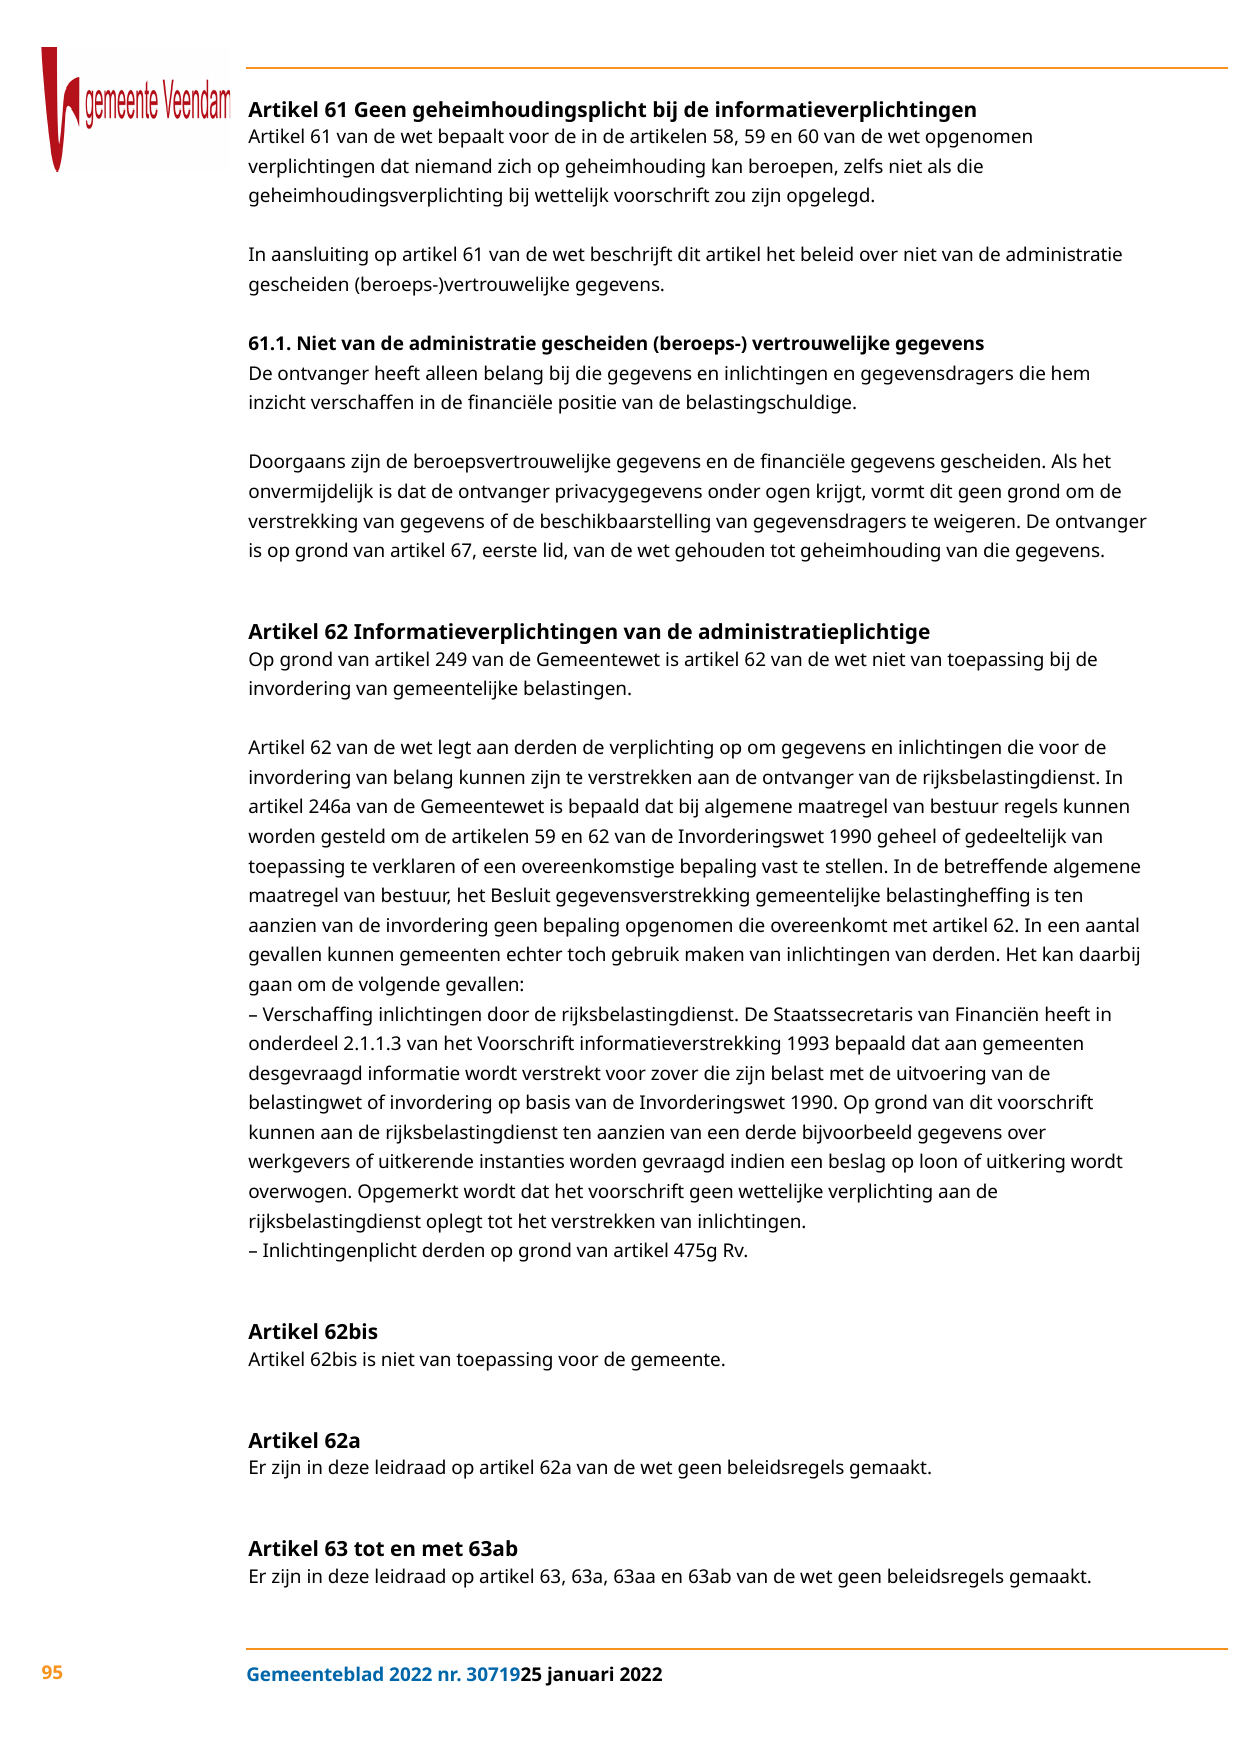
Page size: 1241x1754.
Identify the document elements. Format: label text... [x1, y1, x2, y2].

text In aansluiting op artikel 61 van de wet beschrijft dit artikel het beleid over niet van de administratie gescheiden (beroeps-)vertrouwelijke gegevens. [248, 242, 1152, 297]
text 61.1. Niet van de administratie gescheiden (beroeps-) vertrouwelijke gegevens [248, 330, 1152, 356]
text Artikel 62bis [248, 1317, 1152, 1346]
text Artikel 62bis is niet van toepassing voor de gemeente. [248, 1346, 1152, 1372]
picture [41, 47, 231, 172]
text Artikel 63 tot en met 63ab [248, 1534, 1152, 1563]
text Er zijn in deze leidraad op artikel 62a van de wet geen beleidsregels gemaakt. [248, 1454, 1152, 1480]
text Doorgaans zijn de beroepsvertrouwelijke gegevens en de financiële gegevens gescheiden. Als het onvermijdelijk is dat de ontvanger privacygegevens onder ogen krijgt, vormt dit geen grond om de verstrekking van gegevens of de beschikbaarstelling van gegevensdragers te weigeren. De ontvanger is op grond van artikel 67, eerste lid, van de wet gehouden tot geheimhouding van die gegevens. [248, 449, 1152, 563]
text Artikel 62 Informatieverplichtingen van de administratieplichtige [248, 617, 1152, 646]
text Artikel 61 Geen geheimhoudingsplicht bij de informatieverplichtingen [248, 95, 1152, 123]
text – Verschaffing inlichtingen door de rijksbelastingdienst. De Staatssecretaris van Financiën heeft in onderdeel 2.1.1.3 van het Voorschrift informatieverstrekking 1993 bepaald dat aan gemeenten desgevraagd informatie wordt verstrekt voor zover die zijn belast met de uitvoering van de belastingwet of invordering op basis van de Invorderingswet 1990. Op grond van dit voorschrift kunnen aan de rijksbelastingdienst ten aanzien van een derde bijvoorbeeld gegevens over werkgevers of uitkerende instanties worden gevraagd indien een beslag op loon of uitkering wordt overwogen. Opgemerkt wordt dat het voorschrift geen wettelijke verplichting aan de rijksbelastingdienst oplegt tot het verstrekken van inlichtingen. [248, 1001, 1152, 1234]
text Artikel 62a [248, 1426, 1152, 1454]
text Op grond van artikel 249 van de Gemeentewet is artikel 62 van de wet niet van toepassing bij de invordering van gemeentelijke belastingen. [248, 646, 1152, 701]
text De ontvanger heeft alleen belang bij die gegevens en inlichtingen en gegevensdragers die hem inzicht verschaffen in de financiële positie van de belastingschuldige. [248, 360, 1152, 415]
text – Inlichtingenplicht derden op grond van artikel 475g Rv. [248, 1237, 1152, 1263]
text Artikel 61 van de wet bepaalt voor de in de artikelen 58, 59 en 60 van de wet opgenomen verplichtingen dat niemand zich op geheimhouding kan beroepen, zelfs niet als die geheimhoudingsverplichting bij wettelijk voorschrift zou zijn opgelegd. [248, 123, 1152, 208]
text Artikel 62 van de wet legt aan derden de verplichting op om gegevens en inlichtingen die voor de invordering van belang kunnen zijn te verstrekken aan de ontvanger van de rijksbelastingdienst. In artikel 246a van de Gemeentewet is bepaald dat bij algemene maatregel van bestuur regels kunnen worden gesteld om de artikelen 59 en 62 van de Invorderingswet 1990 geheel of gedeeltelijk van toepassing te verklaren of een overeenkomstige bepaling vast te stellen. In de betreffende algemene maatregel van bestuur, het Besluit gegevensverstrekking gemeentelijke belastingheffing is ten aanzien van de invordering geen bepaling opgenomen die overeenkomt met artikel 62. In een aantal gevallen kunnen gemeenten echter toch gebruik maken van inlichtingen van derden. Het kan daarbij gaan om de volgende gevallen: [248, 734, 1152, 997]
text Er zijn in deze leidraad op artikel 63, 63a, 63aa en 63ab van de wet geen beleidsregels gemaakt. [248, 1563, 1152, 1588]
